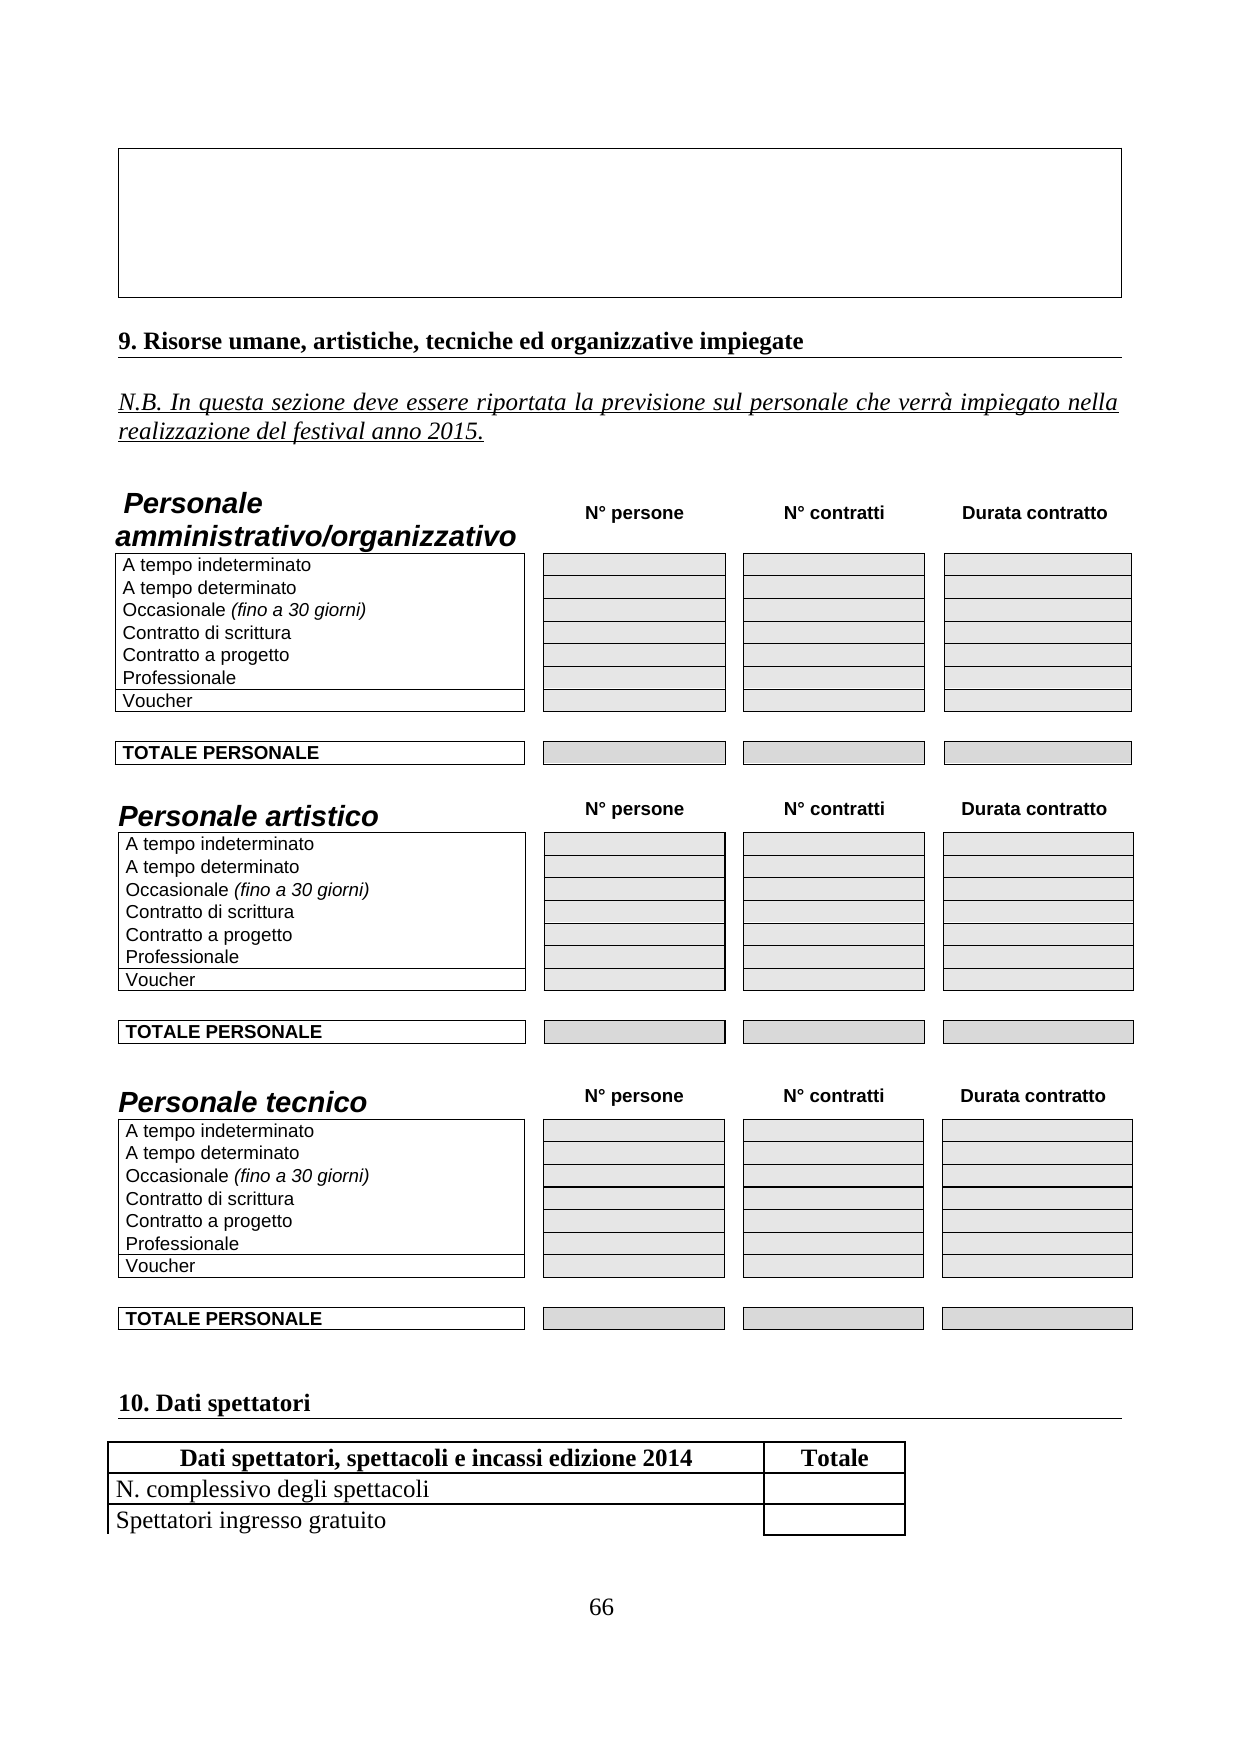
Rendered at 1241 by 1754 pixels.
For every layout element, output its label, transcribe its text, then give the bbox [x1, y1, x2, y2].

table_cell [544, 1308, 724, 1329]
table_cell [945, 554, 1131, 575]
table_cell [525, 553, 543, 575]
table_header [925, 786, 944, 832]
table_cell [544, 667, 725, 688]
table_cell [943, 1255, 1132, 1277]
table_cell [526, 1020, 544, 1043]
table_cell [743, 1278, 924, 1307]
table_cell [943, 1142, 1132, 1164]
table_header N° contratti [744, 786, 925, 832]
table_cell [525, 643, 543, 666]
table_cell [545, 969, 724, 990]
table_cell [943, 1233, 1132, 1254]
table_cell [726, 666, 743, 688]
table_cell [944, 856, 1133, 877]
table_cell [744, 924, 924, 945]
table_cell Contratto a progetto [116, 643, 524, 666]
table_cell [726, 689, 743, 711]
table_cell [925, 666, 944, 688]
table_cell [725, 1186, 743, 1209]
table_cell [544, 599, 725, 621]
table_cell [744, 1165, 923, 1186]
table_cell [924, 1209, 942, 1232]
table_header N° persone [544, 786, 725, 832]
table_cell [943, 1308, 1132, 1329]
table_cell [943, 1188, 1132, 1209]
table_cell [924, 1307, 942, 1329]
table_cell [525, 1254, 543, 1277]
table_cell [544, 1233, 724, 1254]
table_header Personale tecnico [118, 1073, 525, 1118]
table_cell [544, 690, 725, 711]
table_cell [726, 923, 743, 945]
table_cell [945, 712, 1125, 741]
table_cell [544, 622, 725, 643]
table_cell [725, 711, 744, 741]
table_header N° persone [543, 473, 725, 553]
table_cell Spettatori ingresso gratuito [109, 1505, 763, 1534]
table_cell [944, 924, 1133, 945]
table_cell [525, 621, 543, 643]
table_cell [744, 856, 924, 877]
table_cell [726, 877, 743, 900]
table_cell [725, 1254, 743, 1277]
table_cell [943, 1210, 1132, 1232]
table_cell [544, 1188, 724, 1209]
table_cell [1125, 712, 1131, 741]
table_cell [726, 1020, 743, 1043]
table_cell [544, 1120, 724, 1141]
table_cell [1124, 1278, 1128, 1307]
table_cell [525, 1307, 543, 1329]
table_cell [544, 1210, 724, 1232]
table_cell [945, 644, 1131, 666]
table_cell [945, 576, 1131, 598]
table_cell A tempo indeterminato [119, 833, 525, 855]
table_header [724, 1073, 743, 1118]
table_header Durata contratto [943, 1073, 1123, 1118]
table_cell [725, 1307, 743, 1329]
table_cell [526, 968, 544, 990]
table_cell [724, 1277, 743, 1307]
table_cell [944, 901, 1133, 922]
table_cell [526, 832, 544, 855]
table_cell [744, 667, 924, 688]
table_cell [925, 855, 943, 877]
table_cell [744, 622, 924, 643]
table_cell [544, 742, 725, 763]
table_cell [726, 945, 743, 968]
table_cell [726, 598, 743, 621]
table_cell [943, 1165, 1132, 1186]
table_cell Contratto di scrittura [119, 900, 525, 922]
table_cell [744, 1210, 923, 1232]
table_cell [525, 1164, 543, 1186]
table_cell Professionale [119, 1232, 524, 1254]
table_cell A tempo determinato [119, 855, 525, 877]
table_cell Voucher [119, 1255, 524, 1277]
table_cell Contratto a progetto [119, 1209, 524, 1232]
table_header Dati spettatori, spettacoli e incassi edizione 2014 [109, 1443, 763, 1472]
table_cell [726, 575, 743, 598]
table_cell [924, 1141, 942, 1164]
table_cell Professionale [119, 945, 525, 968]
table_cell [726, 621, 743, 643]
table_cell [744, 554, 924, 575]
table_header [1125, 786, 1129, 832]
table_cell TOTALE PERSONALE [119, 1308, 524, 1329]
table_cell [744, 991, 925, 1020]
table_cell [1129, 991, 1133, 1020]
table_cell A tempo determinato [116, 575, 524, 598]
table_cell [744, 690, 924, 711]
table_cell [744, 742, 924, 763]
table_cell [725, 1141, 743, 1164]
table_cell [943, 1120, 1132, 1141]
table_header [1124, 1073, 1128, 1118]
table_cell [544, 554, 725, 575]
table_cell [544, 576, 725, 598]
table_cell [925, 621, 944, 643]
table_cell [944, 946, 1133, 968]
table_cell [1125, 991, 1129, 1020]
table_cell [545, 946, 724, 968]
text 9. Risorse umane, artistiche, tecniche ed organizzative impiegate [118, 326, 1122, 357]
table_cell [944, 1021, 1133, 1043]
table_cell [525, 741, 543, 763]
table_cell [744, 1233, 923, 1254]
table_cell [726, 741, 743, 763]
table_cell A tempo indeterminato [119, 1120, 524, 1141]
table_cell [525, 666, 543, 688]
table_header N° persone [544, 1073, 724, 1118]
table_cell [744, 1142, 923, 1164]
table_cell [924, 1164, 942, 1186]
table_cell [115, 712, 524, 741]
table_cell [526, 877, 544, 900]
table_cell [945, 599, 1131, 621]
table_cell [726, 900, 743, 922]
table_cell [744, 1188, 923, 1209]
table_cell [744, 1120, 923, 1141]
table_cell [924, 1277, 943, 1307]
table_cell [725, 990, 744, 1020]
table_cell [925, 575, 944, 598]
table_cell Contratto a progetto [119, 923, 525, 945]
table_cell [1128, 1278, 1132, 1307]
table_cell [944, 833, 1133, 855]
text 10. Dati spettatori [118, 1388, 1122, 1418]
table_cell [924, 1254, 942, 1277]
table_header N° contratti [744, 473, 924, 553]
table_cell [726, 643, 743, 666]
table_cell [526, 945, 544, 968]
table_cell [744, 599, 924, 621]
table_header [1129, 786, 1133, 832]
table_cell [925, 741, 944, 763]
table_cell Contratto di scrittura [119, 1186, 524, 1209]
table_cell [925, 968, 943, 990]
table_cell [525, 1141, 543, 1164]
table_header Totale [765, 1443, 904, 1472]
table_cell Occasionale (fino a 30 giorni) [119, 877, 525, 900]
table_cell [725, 1232, 743, 1254]
table_header [725, 473, 744, 553]
table_cell [744, 969, 924, 990]
table_cell [943, 1278, 1123, 1307]
table_header [725, 786, 744, 832]
table_cell TOTALE PERSONALE [119, 1021, 525, 1043]
table_cell [744, 1255, 923, 1277]
table_cell [543, 712, 725, 741]
table_cell [744, 946, 924, 968]
table_cell [526, 900, 544, 922]
table_cell [118, 1278, 525, 1307]
table_cell A tempo indeterminato [116, 554, 524, 575]
table_cell [525, 1186, 543, 1209]
table_cell [945, 622, 1131, 643]
table_cell [118, 991, 525, 1020]
table_cell [744, 833, 924, 855]
table_cell [526, 855, 544, 877]
table_cell [725, 1119, 743, 1141]
table_cell Contratto di scrittura [116, 621, 524, 643]
table_cell [525, 575, 543, 598]
table_cell [924, 711, 944, 741]
table_cell [744, 644, 924, 666]
table_cell [744, 901, 924, 922]
table_cell [525, 1209, 543, 1232]
table_cell [545, 856, 724, 877]
table_cell Occasionale (fino a 30 giorni) [116, 598, 524, 621]
table_cell [925, 900, 943, 922]
table_header [525, 473, 543, 553]
table_cell [545, 833, 724, 855]
table_cell [925, 832, 943, 855]
table_cell [744, 1308, 923, 1329]
table_header [1125, 473, 1131, 553]
table_cell [544, 1142, 724, 1164]
table_header Durata contratto [945, 473, 1125, 553]
table_cell [525, 1119, 543, 1141]
table_cell [525, 711, 543, 741]
table_cell [744, 576, 924, 598]
table_cell [944, 969, 1133, 990]
table_cell [765, 1505, 904, 1534]
table_cell [925, 643, 944, 666]
table_cell [544, 1278, 724, 1307]
table_cell [526, 923, 544, 945]
table_cell [525, 1277, 544, 1307]
table_cell N. complessivo degli spettacoli [109, 1474, 763, 1503]
table_cell A tempo determinato [119, 1141, 524, 1164]
table_cell [726, 832, 743, 855]
table_header Personale artistico [118, 786, 525, 832]
table_cell [925, 945, 943, 968]
table_header N° contratti [743, 1073, 924, 1118]
table_cell [925, 553, 944, 575]
table_cell [925, 689, 944, 711]
table_header [924, 473, 944, 553]
table_cell Professionale [116, 666, 524, 688]
table_cell [924, 1186, 942, 1209]
table_cell [925, 598, 944, 621]
text N.B. In questa sezione deve essere riportata la previsione sul personale che verrà impiegato nella realizzazione del festival anno 2015. [118, 387, 1122, 444]
table_header [525, 786, 544, 832]
table_cell [544, 991, 725, 1020]
table_cell [744, 878, 924, 900]
table_cell [525, 990, 544, 1020]
table_cell [945, 742, 1131, 763]
table_cell [944, 991, 1124, 1020]
table_cell [925, 1020, 943, 1043]
table_cell Voucher [116, 690, 524, 711]
table_cell [726, 855, 743, 877]
table_cell TOTALE PERSONALE [116, 742, 524, 763]
table_header Personale amministrativo/organizzativo [115, 473, 524, 553]
table_cell Voucher [119, 969, 525, 990]
table_cell [725, 1209, 743, 1232]
table_cell [544, 1255, 724, 1277]
table_cell [765, 1474, 904, 1503]
table_cell [544, 1165, 724, 1186]
table_cell Occasionale (fino a 30 giorni) [119, 1164, 524, 1186]
table_cell [726, 968, 743, 990]
table_cell [545, 901, 724, 922]
table_cell [925, 877, 943, 900]
table_cell [725, 1164, 743, 1186]
table_cell [925, 990, 944, 1020]
table_cell [544, 644, 725, 666]
table_cell [925, 923, 943, 945]
table_header Durata contratto [944, 786, 1124, 832]
table_cell [525, 1232, 543, 1254]
table_cell [924, 1232, 942, 1254]
table_cell [945, 667, 1131, 688]
table_cell [525, 689, 543, 711]
table_cell [545, 878, 724, 900]
table_cell [545, 924, 724, 945]
table_header [924, 1073, 943, 1118]
table_cell [726, 553, 743, 575]
table_cell [545, 1021, 724, 1043]
table_cell [945, 690, 1131, 711]
table_cell [525, 598, 543, 621]
table_cell [944, 878, 1133, 900]
table_cell [744, 1021, 924, 1043]
table_cell [924, 1119, 942, 1141]
table_header [1128, 1073, 1132, 1118]
table_header [525, 1073, 544, 1118]
table_cell [744, 712, 924, 741]
